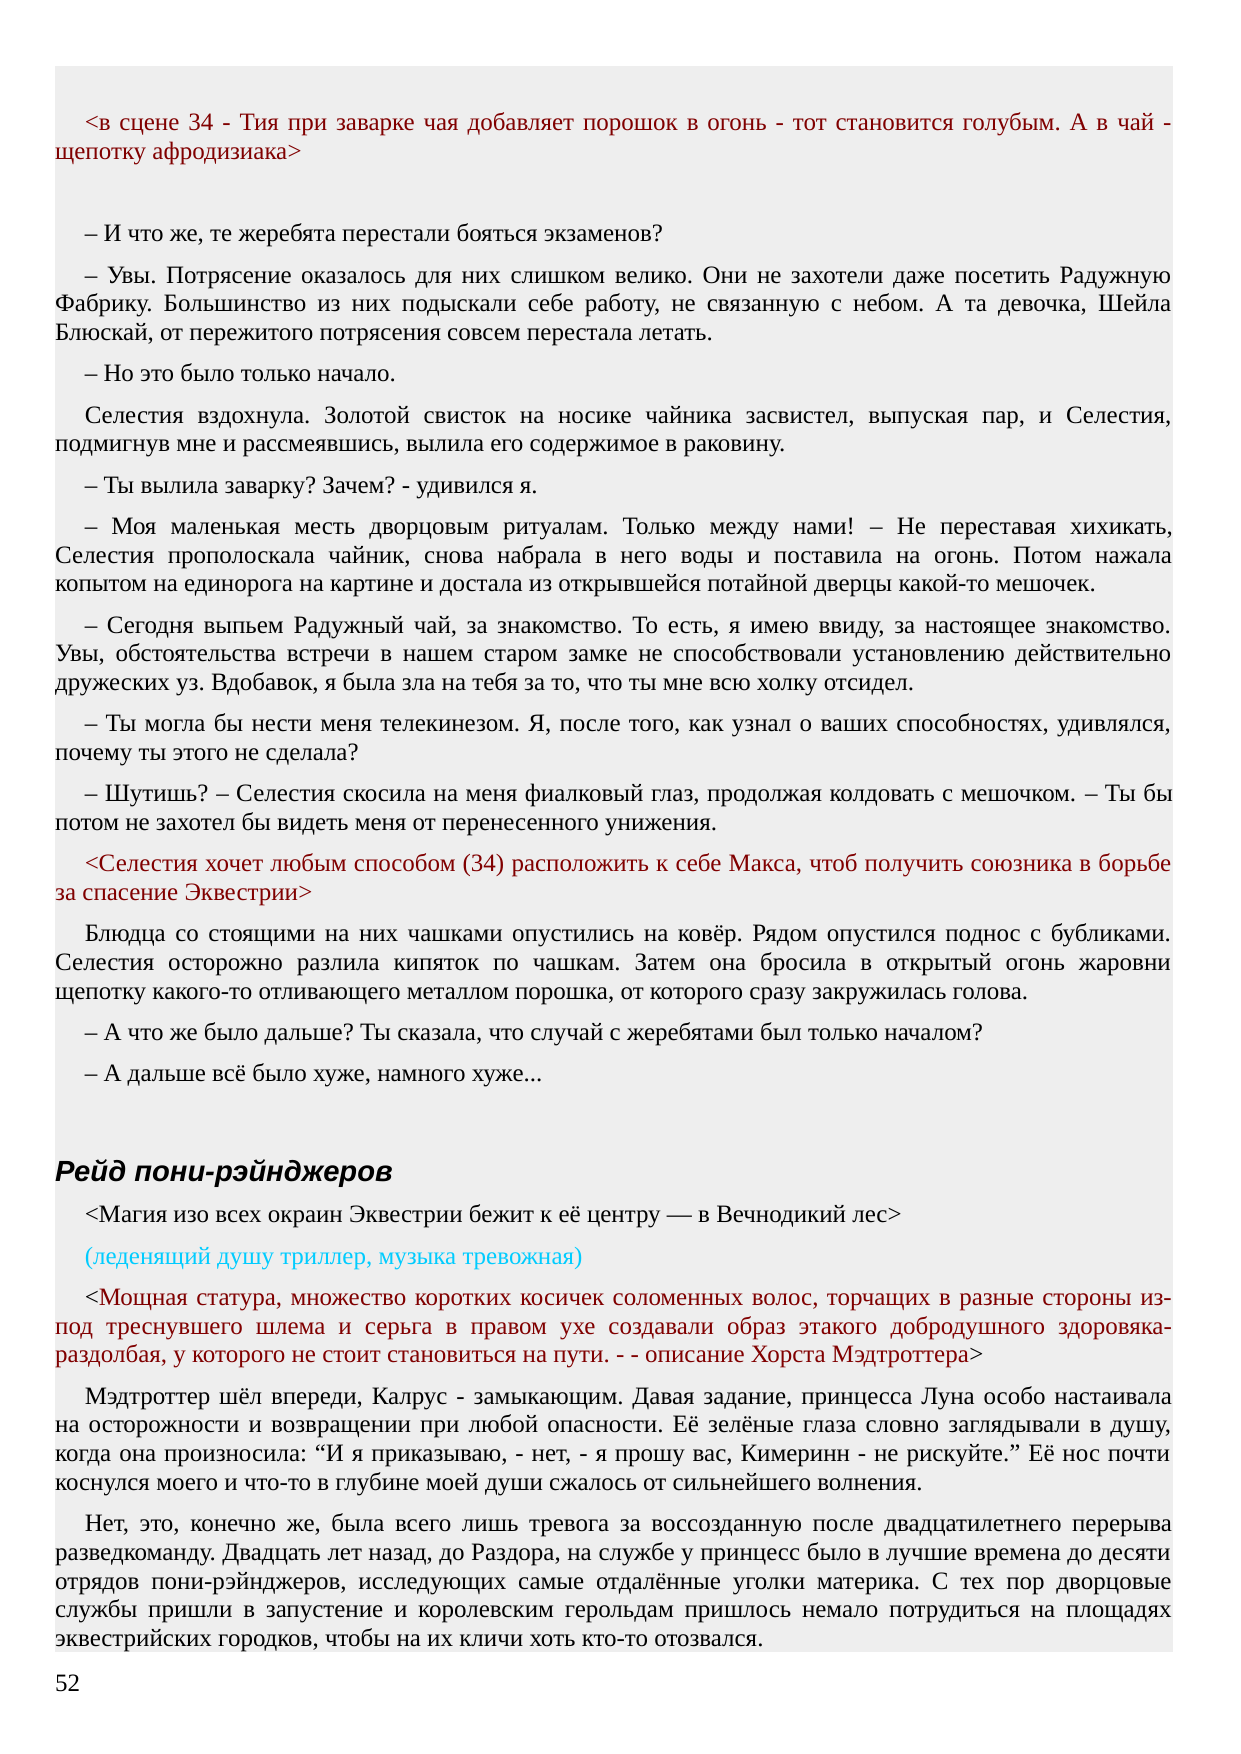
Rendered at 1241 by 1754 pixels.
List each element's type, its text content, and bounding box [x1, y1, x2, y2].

text <в сцене 34 - Тия при заварке чая добавляет порошок в огонь - тот становится голубым. А в чай - щепотку афродизиака> [55, 107, 1173, 165]
text Блюдца со стоящими на них чашками опустились на ковёр. Рядом опустился поднос с бубликами. Селестия осторожно разлила кипяток по чашкам. Затем она бросила в открытый огонь жаровни щепотку какого-то отливающего металлом порошка, от которого сразу закружилась голова. [55, 918, 1173, 1005]
text – А что же было дальше? Ты сказала, что случай с жеребятами был только началом? [55, 1017, 1173, 1046]
text – Но это было только начало. [55, 358, 1173, 387]
text <Мощная статура, множество коротких косичек соломенных волос, торчащих в разные стороны из-под треснувшего шлема и серьга в правом ухе создавали образ этакого добродушного здоровяка-раздолбая, у которого не стоит становиться на пути. - - описание Хорста Мэдтроттера> [55, 1282, 1173, 1368]
text Нет, это, конечно же, была всего лишь тревога за воссозданную после двадцатилетнего перерыва разведкоманду. Двадцать лет назад, до Раздора, на службе у принцесс было в лучшие времена до десяти отрядов пони-рэйнджеров, исследующих самые отдалённые уголки материка. С тех пор дворцовые службы пришли в запустение и королевским герольдам пришлось немало потрудиться на площадях эквестрийских городков, чтобы на их кличи хоть кто-то отозвался. [55, 1508, 1173, 1652]
text <Магия изо всех окраин Эквестрии бежит к её центру — в Вечнодикий лес> [55, 1199, 1173, 1228]
text – Ты вылила заварку? Зачем? - удивился я. [55, 470, 1173, 498]
text – Увы. Потрясение оказалось для них слишком велико. Они не захотели даже посетить Радужную Фабрику. Большинство из них подыскали себе работу, не связанную с небом. А та девочка, Шейла Блюскай, от пережитого потрясения совсем перестала летать. [55, 260, 1173, 346]
text – Сегодня выпьем Радужный чай, за знакомство. То есть, я имею ввиду, за настоящее знакомство. Увы, обстоятельства встречи в нашем старом замке не способствовали установлению действительно дружеских уз. Вдобавок, я была зла на тебя за то, что ты мне всю холку отсидел. [55, 610, 1173, 696]
text <Селестия хочет любым способом (34) расположить к себе Макса, чтоб получить союзника в борьбе за спасение Эквестрии> [55, 848, 1173, 906]
text Мэдтроттер шёл впереди, Калрус - замыкающим. Давая задание, принцесса Луна особо настаивала на осторожности и возвращении при любой опасности. Её зелёные глаза словно заглядывали в душу, когда она произносила: “И я приказываю, - нет, - я прошу вас, Кимеринн - не рискуйте.” Её нос почти коснулся моего и что-то в глубине моей души сжалось от сильнейшего волнения. [55, 1381, 1173, 1496]
subtitle Рейд пони-рэйнджеров [55, 1153, 1173, 1187]
text – И что же, те жеребята перестали бояться экзаменов? [55, 218, 1173, 247]
text – Шутишь? – Селестия скосила на меня фиалковый глаз, продолжая колдовать с мешочком. – Ты бы потом не захотел бы видеть меня от перенесенного унижения. [55, 778, 1173, 836]
text – Ты могла бы нести меня телекинезом. Я, после того, как узнал о ваших способностях, удивлялся, почему ты этого не сделала? [55, 708, 1173, 766]
text – Моя маленькая месть дворцовым ритуалам. Только между нами! – Не переставая хихикать, Селестия прополоскала чайник, снова набрала в него воды и поставила на огонь. Потом нажала копытом на единорога на картине и достала из открывшейся потайной дверцы какой-то мешочек. [55, 511, 1173, 597]
text Селестия вздохнула. Золотой свисток на носике чайника засвистел, выпуская пар, и Селестия, подмигнув мне и рассмеявшись, вылила его содержимое в раковину. [55, 400, 1173, 457]
text – А дальше всё было хуже, намного хуже... [55, 1058, 1173, 1087]
text (леденящий душу триллер, музыка тревожная) [55, 1241, 1173, 1269]
